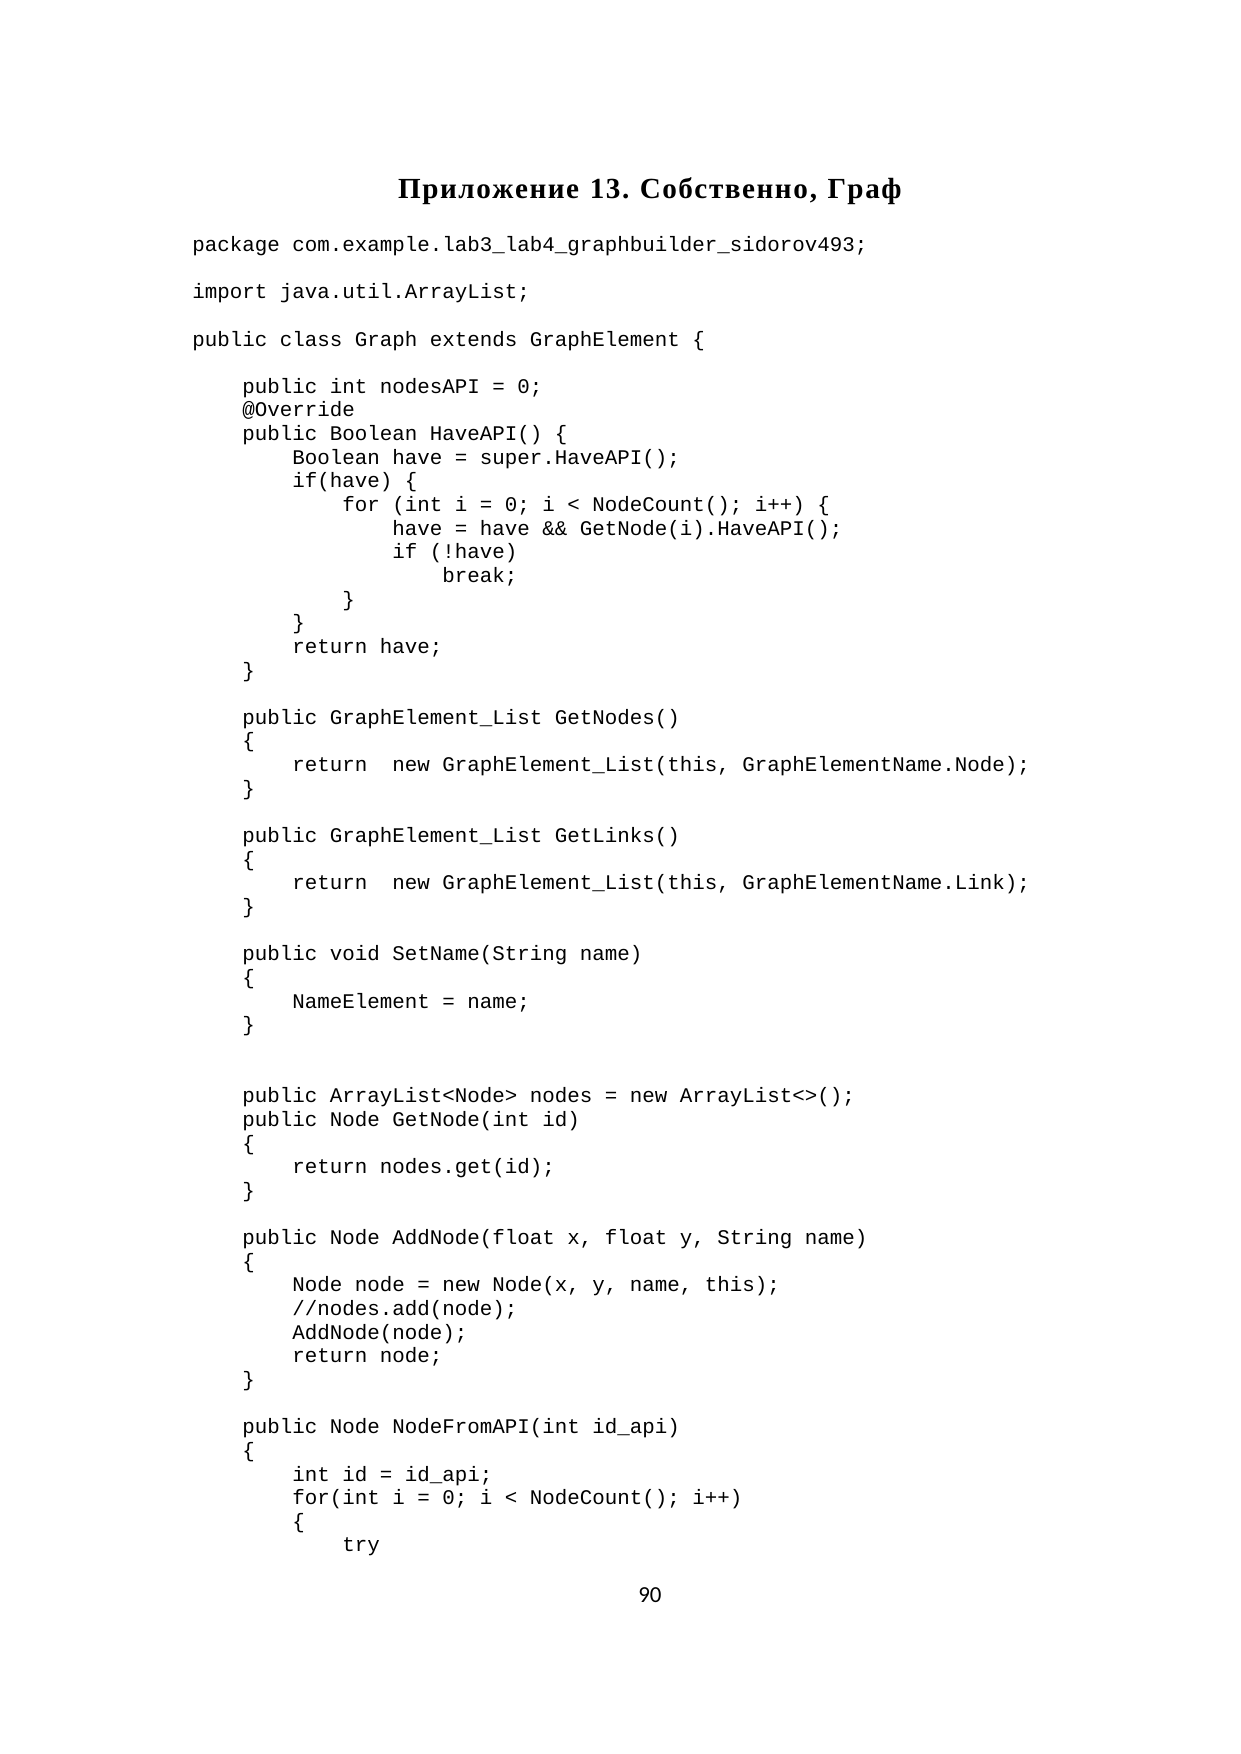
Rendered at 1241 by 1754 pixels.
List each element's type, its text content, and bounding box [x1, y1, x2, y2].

text return nodes.get(id); [118, 1156, 1181, 1180]
text } [118, 612, 1181, 636]
text AddNode(node); [118, 1322, 1181, 1345]
text return new GraphElement_List(this, GraphElementName.Node); [118, 754, 1181, 778]
text } [118, 1180, 1181, 1203]
text return new GraphElement_List(this, GraphElementName.Link); [118, 872, 1181, 896]
text public Boolean HaveAPI() { [118, 423, 1181, 447]
text public Node NodeFromAPI(int id_api) [118, 1416, 1181, 1440]
text } [118, 778, 1181, 801]
text return node; [118, 1345, 1181, 1369]
text public Node GetNode(int id) [118, 1109, 1181, 1132]
text } [118, 1369, 1181, 1393]
text { [118, 967, 1181, 991]
text import java.util.ArrayList; [118, 281, 1181, 305]
text public GraphElement_List GetNodes() [118, 707, 1181, 731]
text { [118, 731, 1181, 754]
text if(have) { [118, 470, 1181, 494]
text } [118, 659, 1181, 683]
text { [118, 849, 1181, 872]
text package com.example.lab3_lab4_graphbuilder_sidorov493; [118, 234, 1181, 258]
text //nodes.add(node); [118, 1298, 1181, 1322]
text Node node = new Node(x, y, name, this); [118, 1274, 1181, 1298]
text public ArrayList<Node> nodes = new ArrayList<>(); [118, 1085, 1181, 1109]
text NameElement = name; [118, 991, 1181, 1014]
text if (!have) [118, 541, 1181, 565]
text Boolean have = super.HaveAPI(); [118, 447, 1181, 470]
text Приложение 13. Собственно, Граф [118, 171, 1181, 205]
text public GraphElement_List GetLinks() [118, 825, 1181, 849]
text try [118, 1534, 1181, 1558]
text have = have && GetNode(i).HaveAPI(); [118, 518, 1181, 541]
text public class Graph extends GraphElement { [118, 328, 1181, 352]
text { [118, 1132, 1181, 1156]
text for (int i = 0; i < NodeCount(); i++) { [118, 494, 1181, 518]
text public int nodesAPI = 0; [118, 376, 1181, 399]
text public void SetName(String name) [118, 943, 1181, 967]
text } [118, 896, 1181, 920]
text { [118, 1440, 1181, 1463]
text for(int i = 0; i < NodeCount(); i++) [118, 1487, 1181, 1511]
text { [118, 1511, 1181, 1534]
text } [118, 589, 1181, 612]
text @Override [118, 399, 1181, 423]
text int id = id_api; [118, 1463, 1181, 1487]
text public Node AddNode(float x, float y, String name) [118, 1227, 1181, 1251]
text } [118, 1014, 1181, 1038]
text break; [118, 565, 1181, 589]
text { [118, 1251, 1181, 1274]
text return have; [118, 636, 1181, 659]
